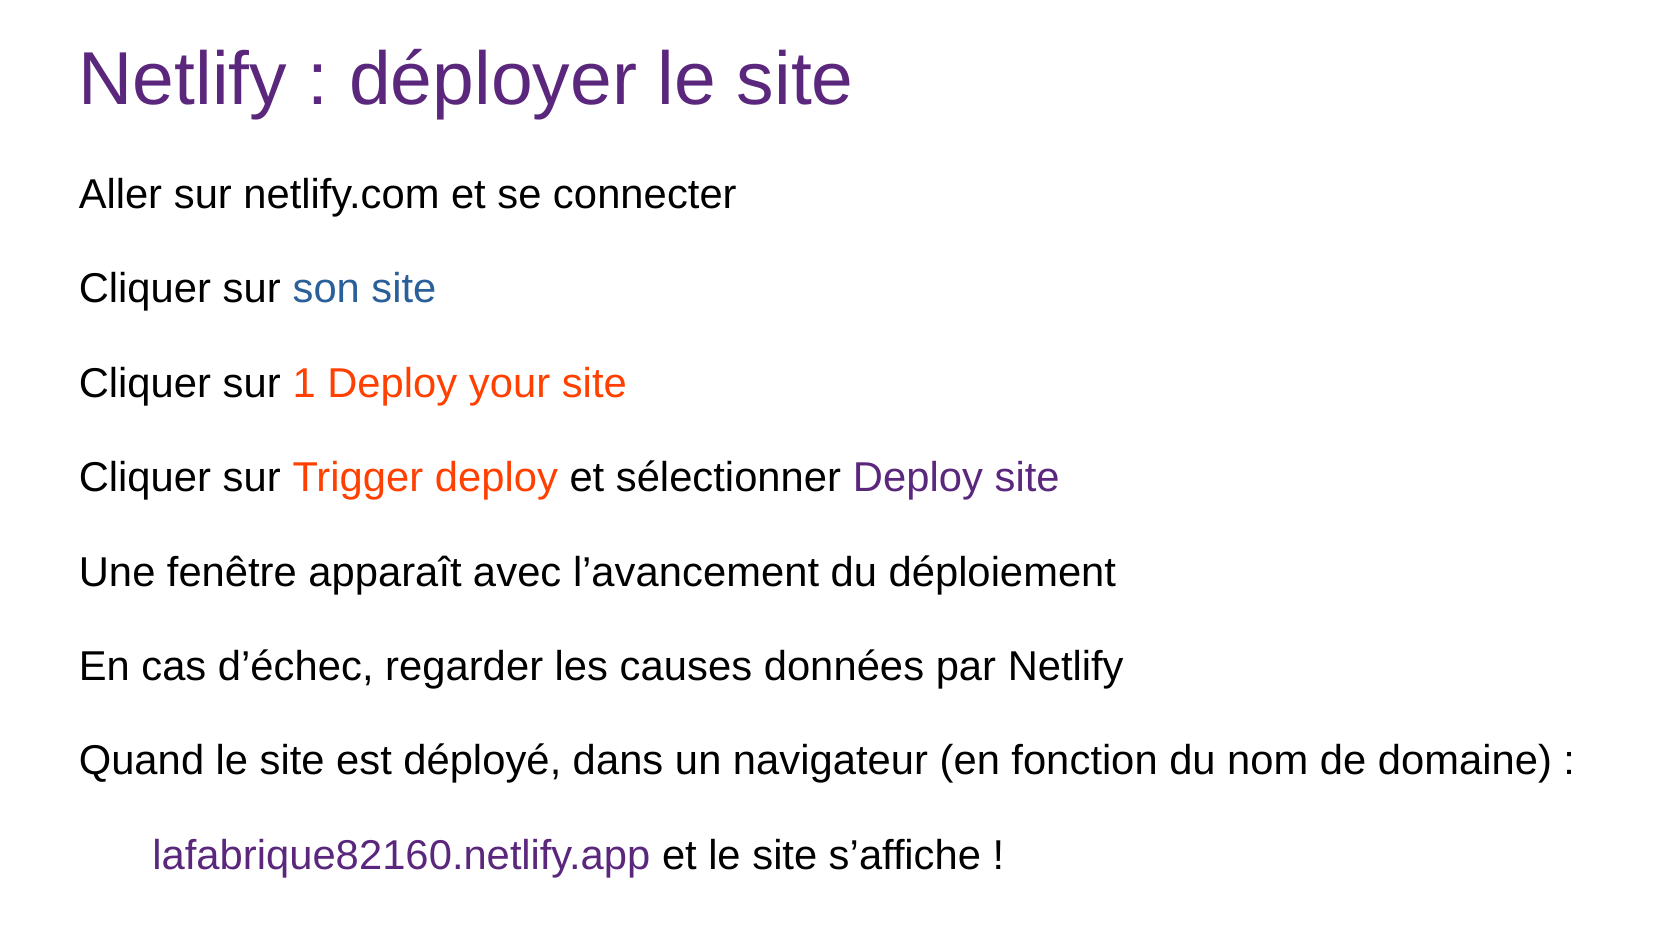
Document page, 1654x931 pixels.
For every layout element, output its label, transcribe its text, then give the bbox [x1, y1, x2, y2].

title Netlify : déployer le site [78, 36, 1556, 147]
text_box Aller sur netlify.com et se connecter Cliquer sur son site Cliquer sur 1 Deploy your site Cliquer sur Trigger deploy et sélectionner Deploy site Une fenêtre apparaît avec l’avancement du déploiement En cas d’échec, regarder les causes données par Netlify Quand le site est déployé, dans un navigateur (en fonction du nom de domaine) : lafabrique82160.netlify.app et le site s’affiche ! [78, 147, 1595, 879]
